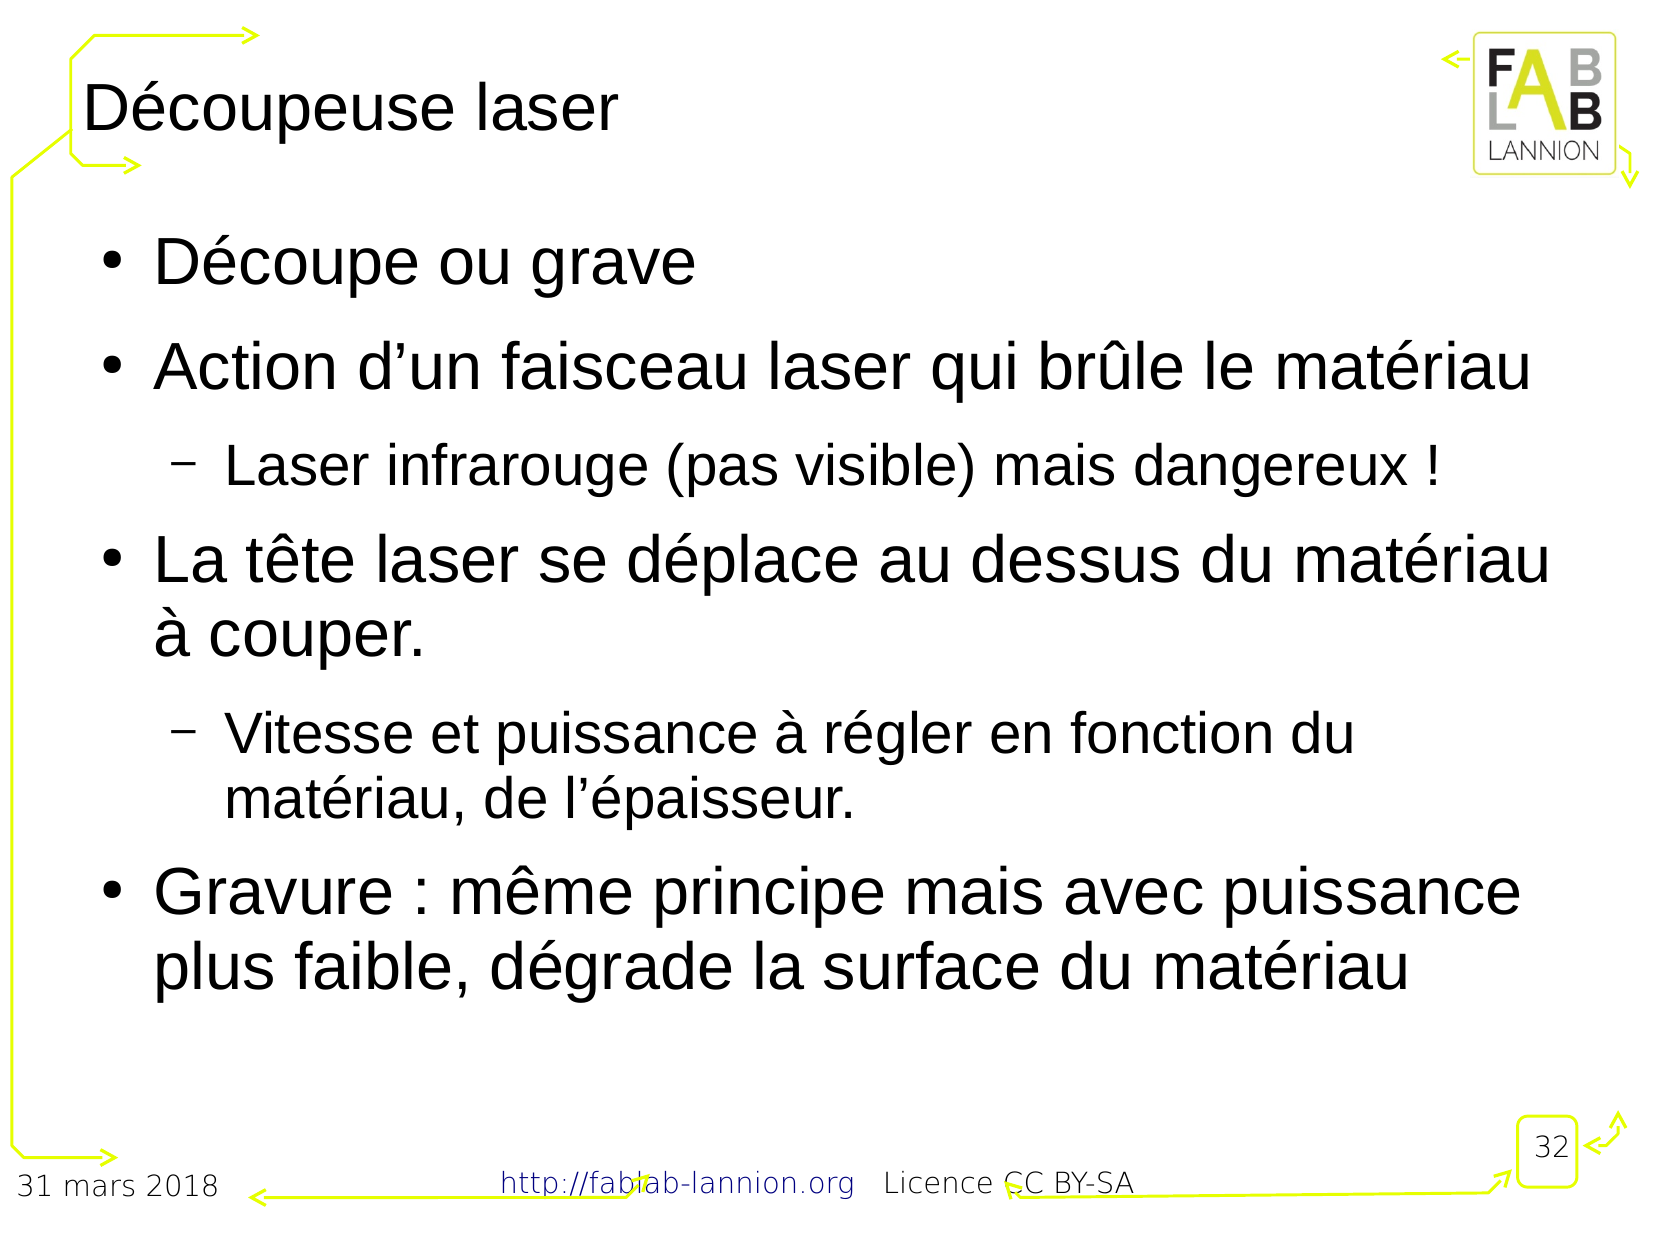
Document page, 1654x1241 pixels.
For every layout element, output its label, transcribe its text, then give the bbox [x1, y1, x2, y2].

picture [1470, 29, 1619, 178]
list Découpe ou grave Action d’un faisceau laser qui brûle le matériau Laser infrarouge (pas visible) mais dangereux ! La tête laser se déplace au dessus du matériau à couper. Vitesse et puissance à régler en fonction du matériau, de l’épaisseur. Gravure : même principe mais avec puissance plus faible, dégrade la surface du matériau [82, 224, 1571, 1099]
title Découpeuse laser [82, 49, 1441, 166]
